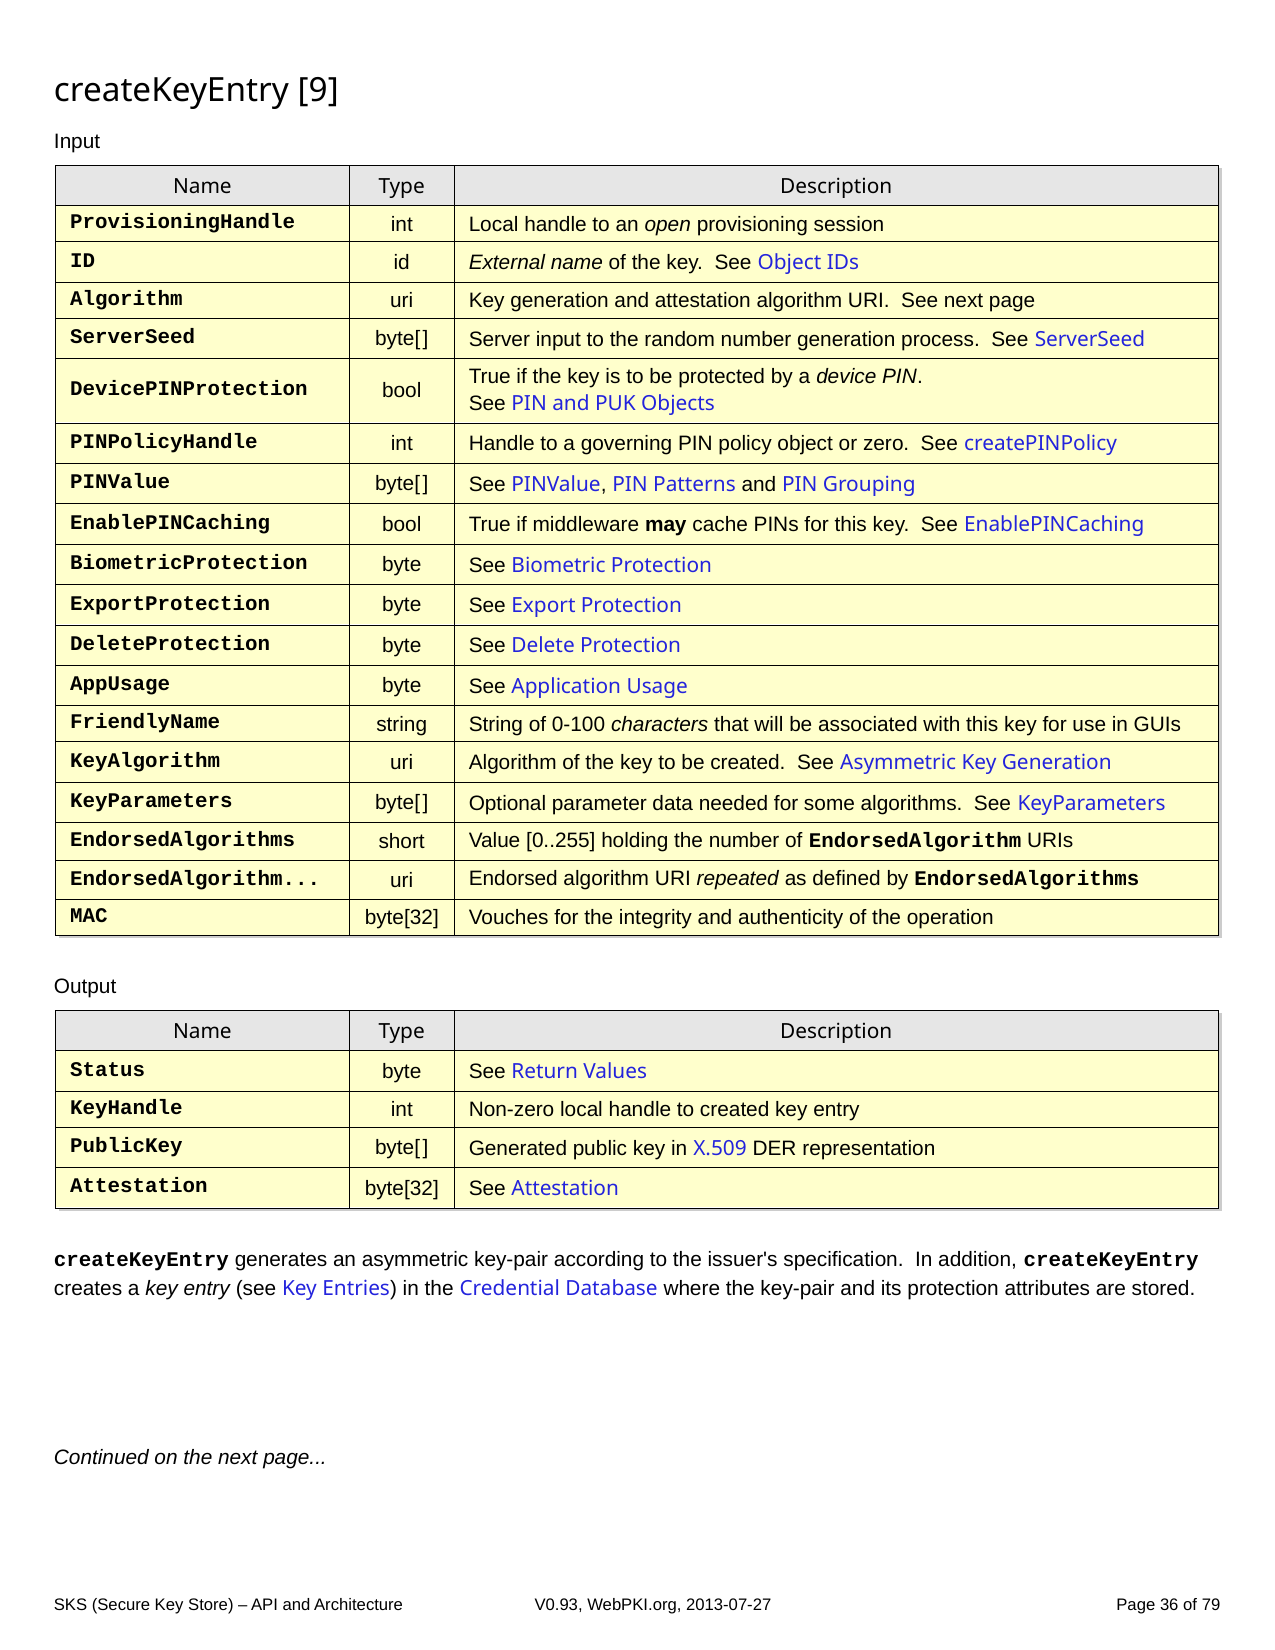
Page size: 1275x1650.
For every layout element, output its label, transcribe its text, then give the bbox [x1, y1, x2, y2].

table_cell Generated public key in X.509 DER representation [455, 1128, 1218, 1167]
table_header Description [455, 1011, 1218, 1050]
table_cell MAC [56, 900, 349, 935]
table_cell uri [350, 283, 454, 318]
table_cell string [350, 706, 454, 741]
subtitle createKeyEntry [9] [54, 66, 1221, 111]
text Output [54, 974, 1221, 998]
table_header Description [455, 166, 1218, 205]
table_cell BiometricProtection [56, 545, 349, 584]
table_cell byte [350, 585, 454, 624]
table_header Type [350, 166, 454, 205]
table_cell id [350, 242, 454, 282]
table_header Name [56, 166, 349, 205]
table_cell PublicKey [56, 1128, 349, 1167]
table_cell External name of the key. See Object IDs [455, 242, 1218, 282]
table_cell See PINValue, PIN Patterns and PIN Grouping [455, 464, 1218, 503]
table_cell byte [350, 1051, 454, 1091]
table_cell Attestation [56, 1168, 349, 1207]
table_cell Handle to a governing PIN policy object or zero. See createPINPolicy [455, 424, 1218, 463]
table_cell uri [350, 742, 454, 782]
table_cell String of 0-100 characters that will be associated with this key for use in GUIs [455, 706, 1218, 741]
table_cell PINValue [56, 464, 349, 503]
table_cell Status [56, 1051, 349, 1091]
table_cell byte⁮[ ] [350, 464, 454, 503]
table_cell bool [350, 504, 454, 544]
table_cell Algorithm [56, 283, 349, 318]
table_cell byte⁮[ ] [350, 1128, 454, 1167]
table_cell See Biometric Protection [455, 545, 1218, 584]
table_cell KeyParameters [56, 783, 349, 822]
table_cell Vouches for the integrity and authenticity of the operation [455, 900, 1218, 935]
table_cell AppUsage [56, 666, 349, 705]
table_header Name [56, 1011, 349, 1050]
table_cell ExportProtection [56, 585, 349, 624]
table_cell See Export Protection [455, 585, 1218, 624]
table_cell byte⁮[ ] [350, 783, 454, 822]
text Continued on the next page... [54, 1444, 1221, 1468]
table_cell byte [350, 666, 454, 705]
table_cell uri [350, 861, 454, 899]
table_cell DeleteProtection [56, 626, 349, 665]
table_cell byte [350, 626, 454, 665]
table_cell Local handle to an open provisioning session [455, 206, 1218, 241]
table_cell Key generation and attestation algorithm URI. See next page [455, 283, 1218, 318]
table_cell byte⁮[32] [350, 1168, 454, 1207]
table_cell KeyAlgorithm [56, 742, 349, 782]
table_cell See Attestation [455, 1168, 1218, 1207]
table_cell EndorsedAlgorithm... [56, 861, 349, 899]
table_cell FriendlyName [56, 706, 349, 741]
table_cell EnablePINCaching [56, 504, 349, 544]
table_cell True if the key is to be protected by a device PIN. See PIN and PUK Objects [455, 359, 1218, 422]
table_cell Value [0..255] holding the number of EndorsedAlgorithm URIs [455, 823, 1218, 860]
table_cell See Return Values [455, 1051, 1218, 1091]
table_cell byte⁮[ ] [350, 319, 454, 358]
table_cell ServerSeed [56, 319, 349, 358]
table_cell PINPolicyHandle [56, 424, 349, 463]
table_cell Optional parameter data needed for some algorithms. See KeyParameters [455, 783, 1218, 822]
table_cell int [350, 1092, 454, 1127]
text createKeyEntry generates an asymmetric key-pair according to the issuer's specification. In addition, createKeyEntry creates a key entry (see Key Entries) in the Credential Database where the key-pair and its protection attributes are stored. [54, 1247, 1221, 1301]
table_cell byte⁮[32] [350, 900, 454, 935]
table_cell ProvisioningHandle [56, 206, 349, 241]
table_cell See Application Usage [455, 666, 1218, 705]
table_cell short [350, 823, 454, 860]
table_cell ID [56, 242, 349, 282]
table_cell byte [350, 545, 454, 584]
table_cell See Delete Protection [455, 626, 1218, 665]
table_cell Endorsed algorithm URI repeated as defined by EndorsedAlgorithms [455, 861, 1218, 899]
table_cell Algorithm of the key to be created. See Asymmetric Key Generation [455, 742, 1218, 782]
table_cell KeyHandle [56, 1092, 349, 1127]
table_cell Non-zero local handle to created key entry [455, 1092, 1218, 1127]
table_cell int [350, 424, 454, 463]
table_cell Server input to the random number generation process. See ServerSeed [455, 319, 1218, 358]
table_cell DevicePINProtection [56, 359, 349, 422]
table_cell bool [350, 359, 454, 422]
text Input [54, 129, 1221, 153]
table_header Type [350, 1011, 454, 1050]
table_cell EndorsedAlgorithms [56, 823, 349, 860]
table_cell int [350, 206, 454, 241]
table_cell True if middleware may cache PINs for this key. See EnablePINCaching [455, 504, 1218, 544]
